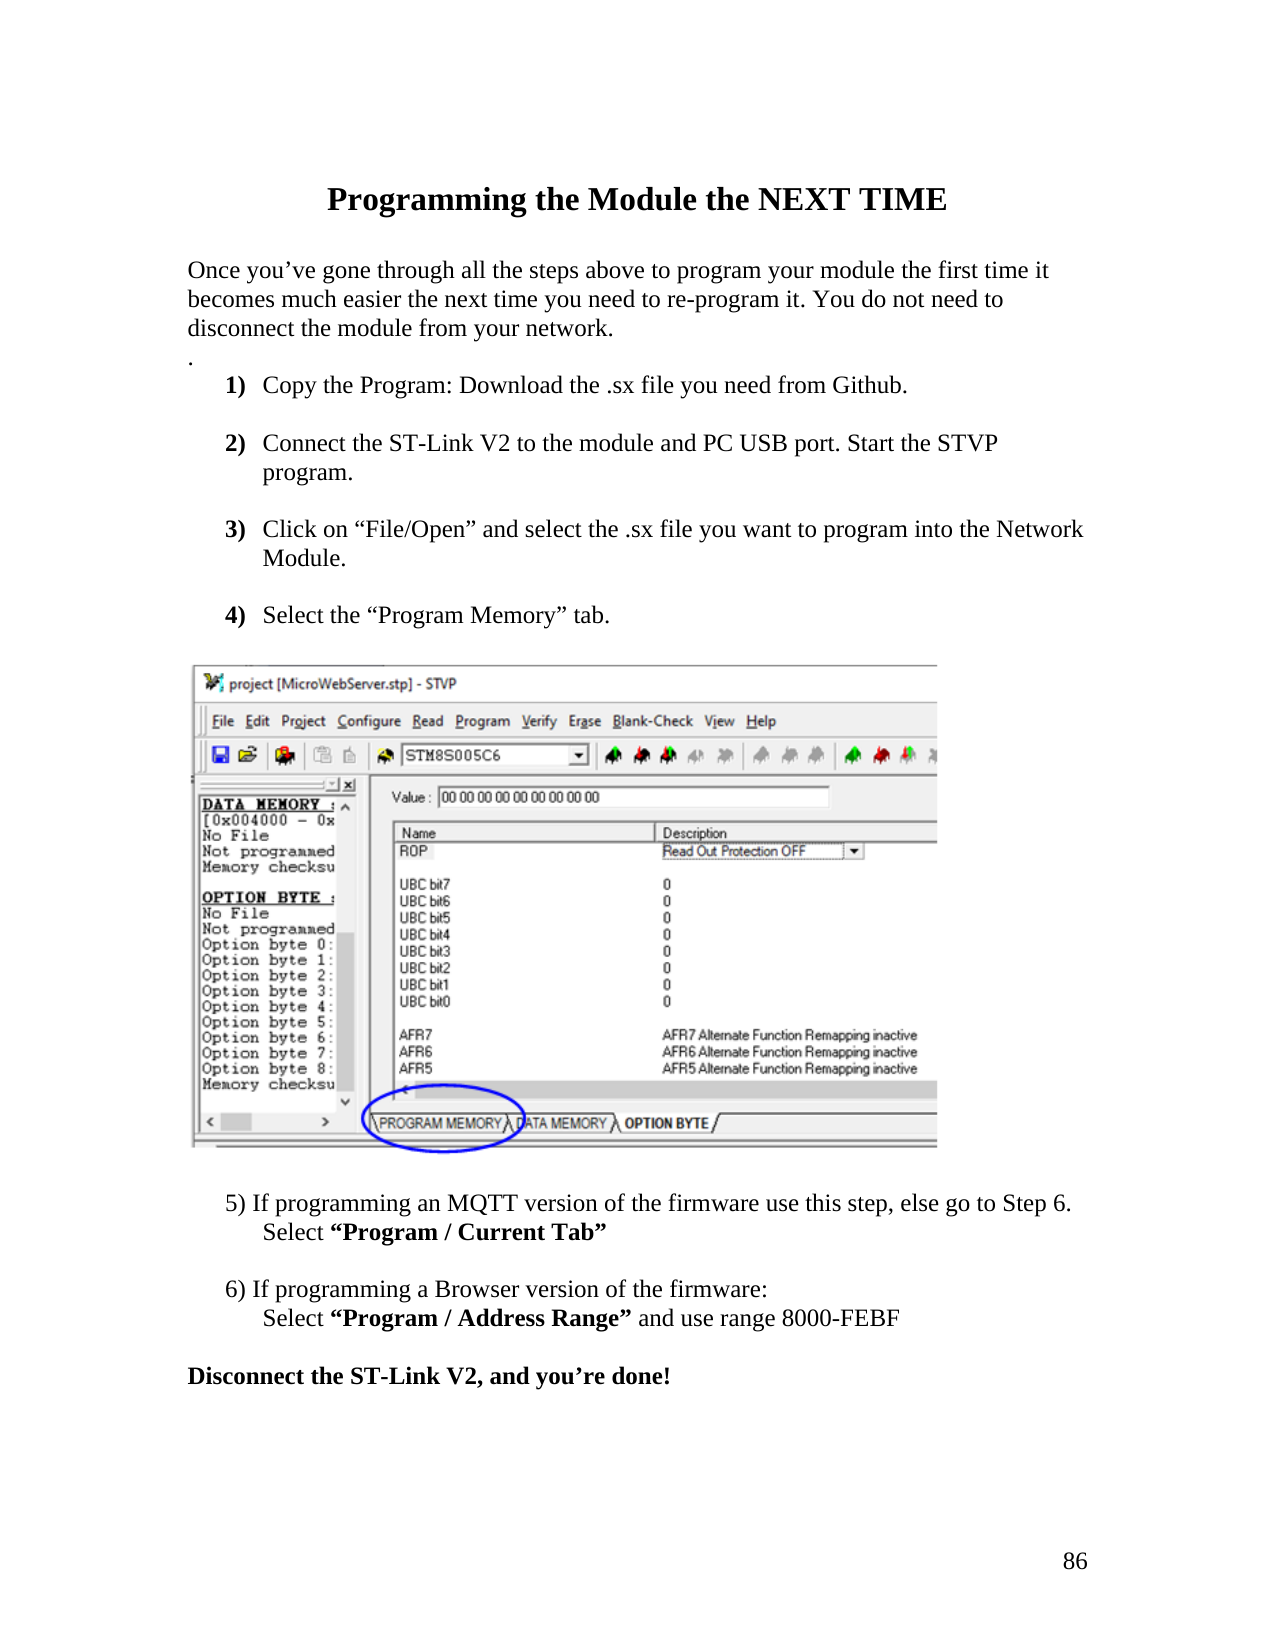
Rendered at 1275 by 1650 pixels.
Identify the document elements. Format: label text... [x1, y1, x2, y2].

text Select “Program / Current Tab” [262, 1217, 1087, 1246]
picture [187, 658, 954, 1160]
text Once you’ve gone through all the steps above to program your module the first time it becomes much easier the next time you need to re-program it. You do not need to disconnect the module from your network. [187, 255, 1087, 342]
text . [187, 342, 1087, 370]
text 6) If programming a Browser version of the firmware: [225, 1274, 1087, 1303]
text Select “Program / Address Range” and use range 8000-FEBF [262, 1303, 1087, 1332]
list Click on “File/Open” and select the .sx file you want to program into the Network Module. [225, 514, 1087, 572]
list Select the “Program Memory” tab. [225, 600, 1087, 629]
list Copy the Program: Download the .sx file you need from Github. [225, 370, 1087, 399]
text Disconnect the ST-Link V2, and you’re done! [187, 1361, 1087, 1389]
list Connect the ST-Link V2 to the module and PC USB port. Start the STVP program. [225, 428, 1087, 485]
text Programming the Module the NEXT TIME [187, 179, 1087, 217]
text 5) If programming an MQTT version of the firmware use this step, else go to Step 6. [225, 1188, 1087, 1217]
